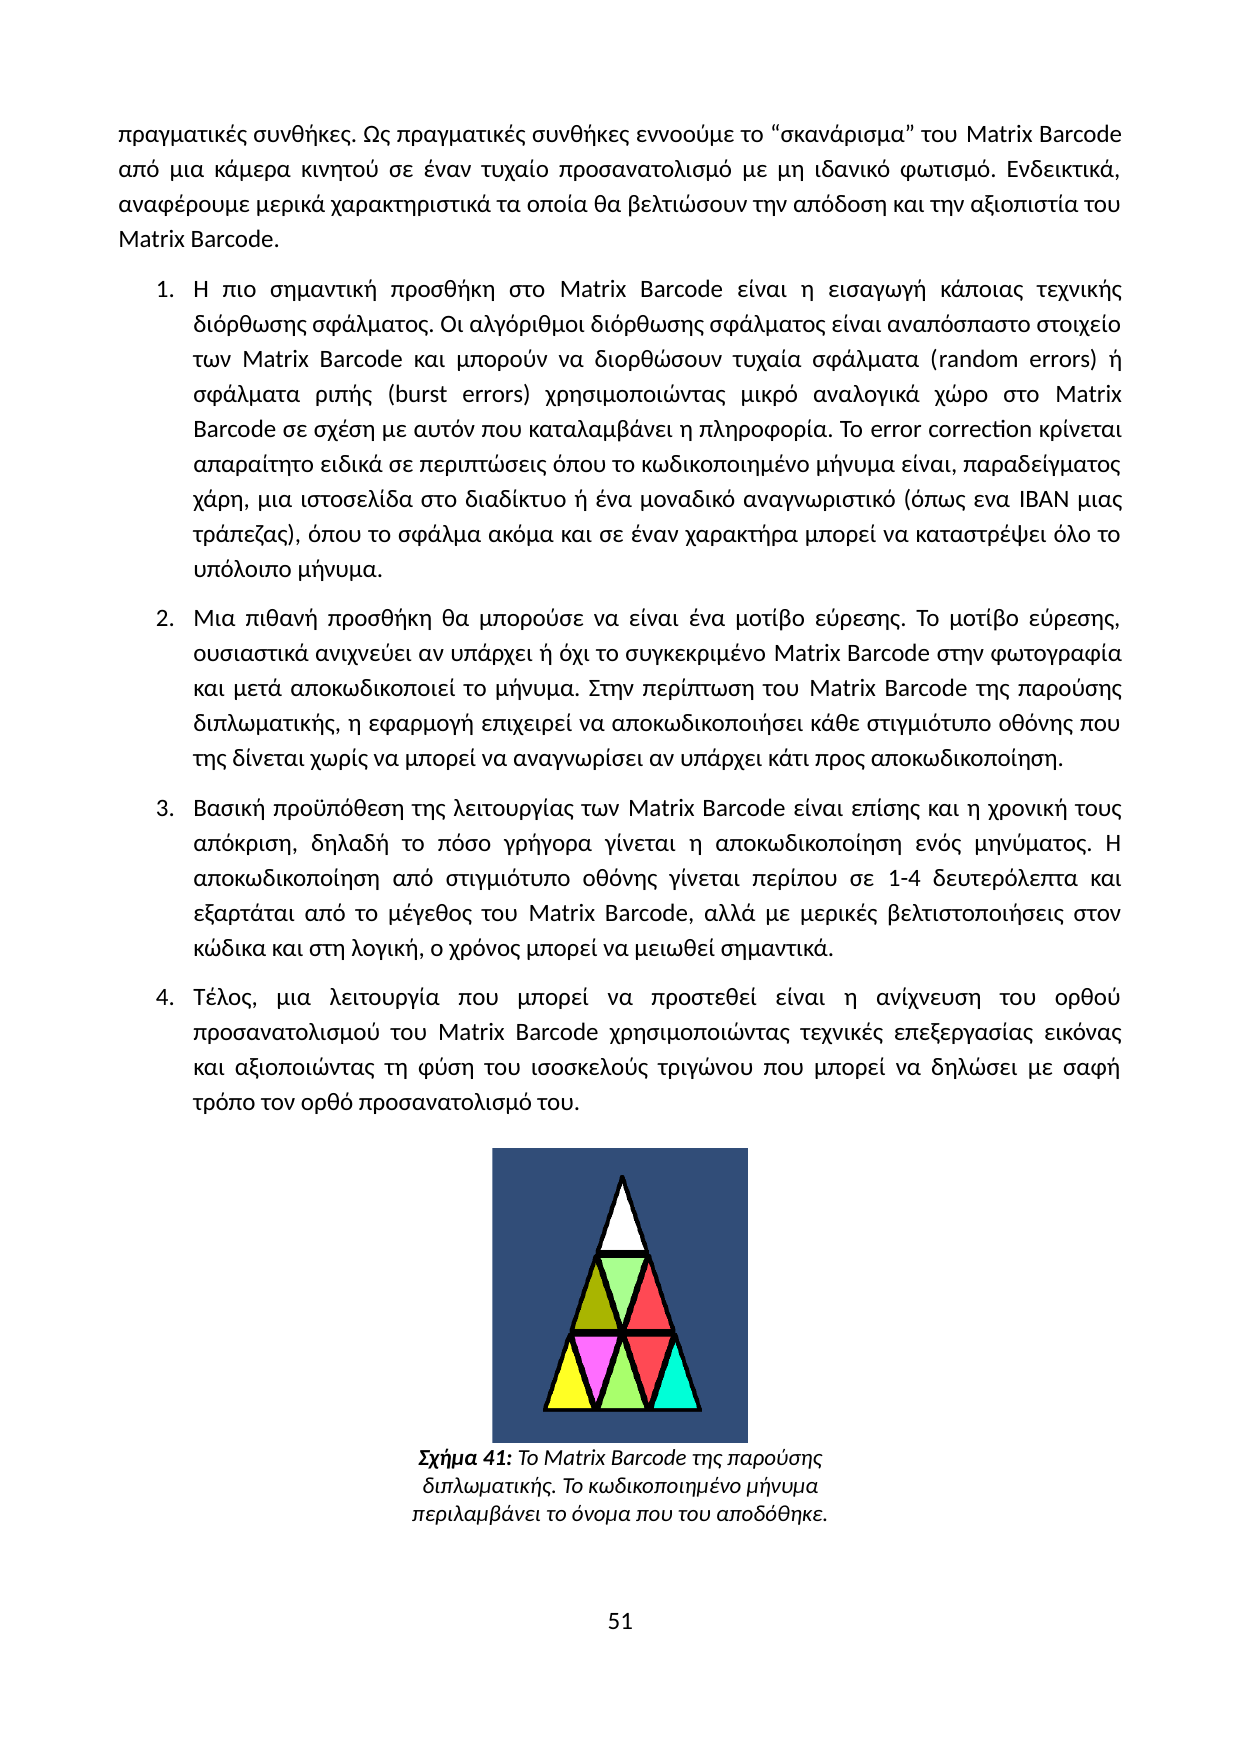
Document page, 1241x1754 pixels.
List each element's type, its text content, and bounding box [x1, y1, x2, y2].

picture [492, 1148, 748, 1443]
list Η πιο σημαντική προσθήκη στο Matrix Barcode είναι η εισαγωγή κάποιας τεχνικής διόρθωσης σφάλματος. Οι αλγόριθμοι διόρθωσης σφάλματος είναι αναπόσπαστο στοιχείο των Matrix Barcode και μπορούν να διορθώσουν τυχαία σφάλματα (random errors) ή σφάλματα ριπής (burst errors) χρησιμοποιώντας μικρό αναλογικά χώρο στο Matrix Barcode σε σχέση με αυτόν που καταλαμβάνει η πληροφορία. Το error correction κρίνεται απαραίτητο ειδικά σε περιπτώσεις όπου το κωδικοποιημένο μήνυμα είναι, παραδείγματος χάρη, μια ιστοσελίδα στο διαδίκτυο ή ένα μοναδικό αναγνωριστικό (όπως ενα IBAN μιας τράπεζας), όπου το σφάλμα ακόμα και σε έναν χαρακτήρα μπορεί να καταστρέψει όλο το υπόλοιπο μήνυμα. [156, 273, 1122, 583]
list Τέλος, μια λειτουργία που μπορεί να προστεθεί είναι η ανίχνευση του ορθού προσανατολισμού του Matrix Barcode χρησιμοποιώντας τεχνικές επεξεργασίας εικόνας και αξιοποιώντας τη φύση του ισοσκελούς τριγώνου που μπορεί να δηλώσει με σαφή τρόπο τον ορθό προσανατολισμό του. [156, 981, 1122, 1117]
list Μια πιθανή προσθήκη θα μπορούσε να είναι ένα μοτίβο εύρεσης. Το μοτίβο εύρεσης, ουσιαστικά ανιχνεύει αν υπάρχει ή όχι το συγκεκριμένο Matrix Barcode στην φωτογραφία και μετά αποκωδικοποιεί το μήνυμα. Στην περίπτωση του Matrix Barcode της παρούσης διπλωματικής, η εφαρμογή επιχειρεί να αποκωδικοποιήσει κάθε στιγμιότυπο οθόνης που της δίνεται χωρίς να μπορεί να αναγνωρίσει αν υπάρχει κάτι προς αποκωδικοποίηση. [156, 602, 1122, 773]
text Σχήμα 41: Το Matrix Barcode της παρούσης διπλωματικής. Το κωδικοποιημένο μήνυμα περιλαμβάνει το όνομα που του αποδόθηκε. [403, 1148, 837, 1527]
list Βασική προϋπόθεση της λειτουργίας των Matrix Barcode είναι επίσης και η χρονική τους απόκριση, δηλαδή το πόσο γρήγορα γίνεται η αποκωδικοποίηση ενός μηνύματος. Η αποκωδικοποίηση από στιγμιότυπο οθόνης γίνεται περίπου σε 1-4 δευτερόλεπτα και εξαρτάται από το μέγεθος του Matrix Barcode, αλλά με μερικές βελτιστοποιήσεις στον κώδικα και στη λογική, ο χρόνος μπορεί να μειωθεί σημαντικά. [156, 792, 1122, 962]
text πραγματικές συνθήκες. Ως πραγματικές συνθήκες εννοούμε το “σκανάρισμα” του Matrix Barcode από μια κάμερα κινητού σε έναν τυχαίο προσανατολισμό με μη ιδανικό φωτισμό. Ενδεικτικά, αναφέρουμε μερικά χαρακτηριστικά τα οποία θα βελτιώσουν την απόδοση και την αξιοπιστία του Matrix Barcode. [118, 118, 1122, 254]
